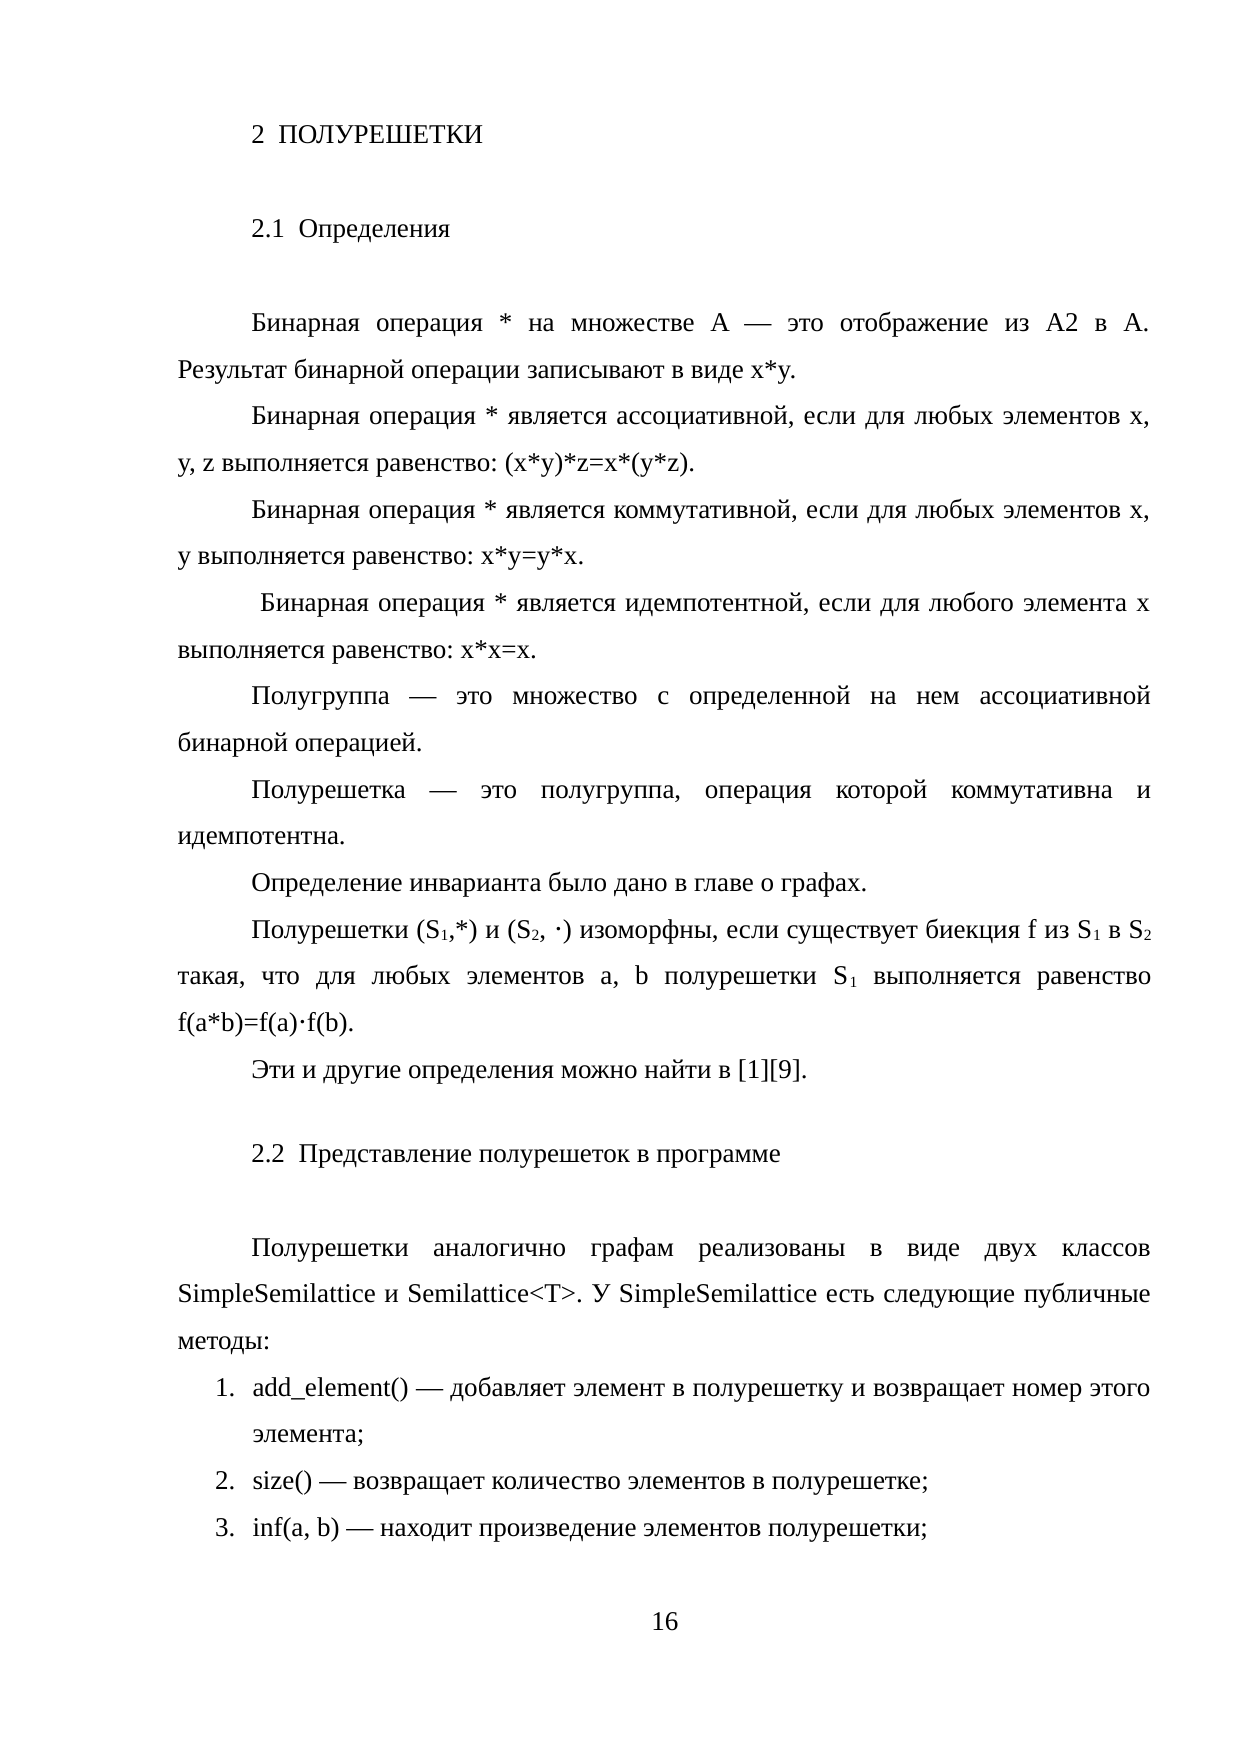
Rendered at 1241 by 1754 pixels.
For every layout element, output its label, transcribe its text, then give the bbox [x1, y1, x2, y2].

text Бинарная операция * является ассоциативной, если для любых элементов x, y, z выполняется равенство: (x*y)*z=x*(y*z). [177, 399, 1152, 477]
text Полурешетки (S1,*) и (S2, ⋅) изоморфны, если существует биекция f из S1 в S2 такая, что для любых элементов a, b полурешетки S1 выполняется равенство f(a*b)=f(a)⋅f(b). [177, 913, 1152, 1037]
subtitle Представление полурешеток в программе [177, 1137, 1152, 1168]
list add_element() — добавляет элемент в полурешетку и возвращает номер этого элемента; [215, 1371, 1152, 1448]
text Полурешетки аналогично графам реализованы в виде двух классов SimpleSemilattice и Semilattice<T>. У SimpleSemilattice есть следующие публичные методы: [177, 1231, 1152, 1355]
text Полугруппа — это множество с определенной на нем ассоциативной бинарной операцией. [177, 679, 1152, 757]
subtitle Определения [177, 212, 1152, 243]
text Полурешетка — это полугруппа, операция которой коммутативна и идемпотентна. [177, 773, 1152, 851]
text Бинарная операция * является идемпотентной, если для любого элемента x выполняется равенство: x*x=x. [177, 586, 1152, 664]
text Бинарная операция * является коммутативной, если для любых элементов x, y выполняется равенство: x*y=y*x. [177, 493, 1152, 571]
text Бинарная операция * на множестве A — это отображение из A2 в A. Результат бинарной операции записывают в виде x*y. [177, 306, 1152, 384]
subtitle ПОЛУРЕШЕТКИ [177, 118, 1152, 149]
list inf(a, b) — находит произведение элементов полурешетки; [215, 1511, 1152, 1542]
text Определение инварианта было дано в главе о графах. [177, 866, 1152, 897]
list size() — возвращает количество элементов в полурешетке; [215, 1464, 1152, 1495]
text Эти и другие определения можно найти в [1][9]. [177, 1053, 1152, 1084]
